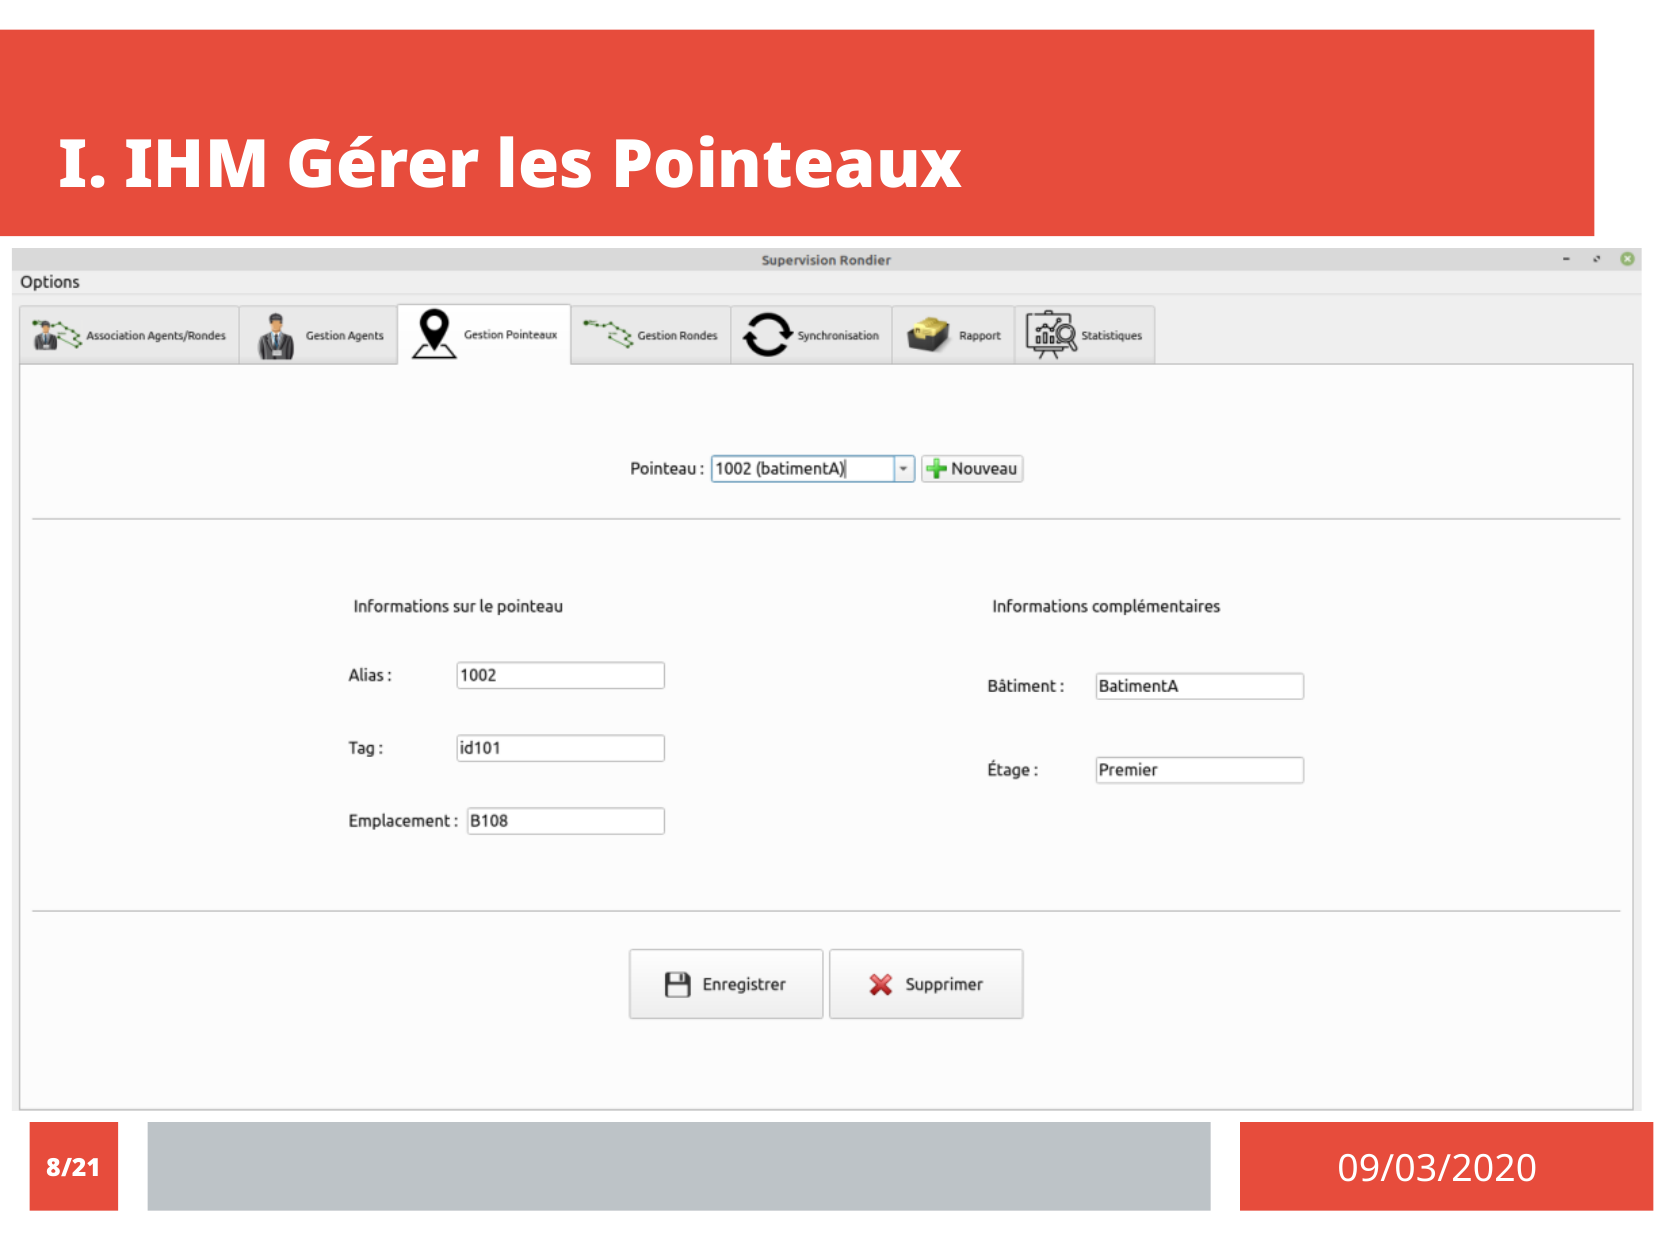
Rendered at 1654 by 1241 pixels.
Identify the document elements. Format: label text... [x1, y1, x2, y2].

picture [11, 248, 1642, 1111]
title I. IHM Gérer les Pointeaux [59, 59, 1595, 207]
